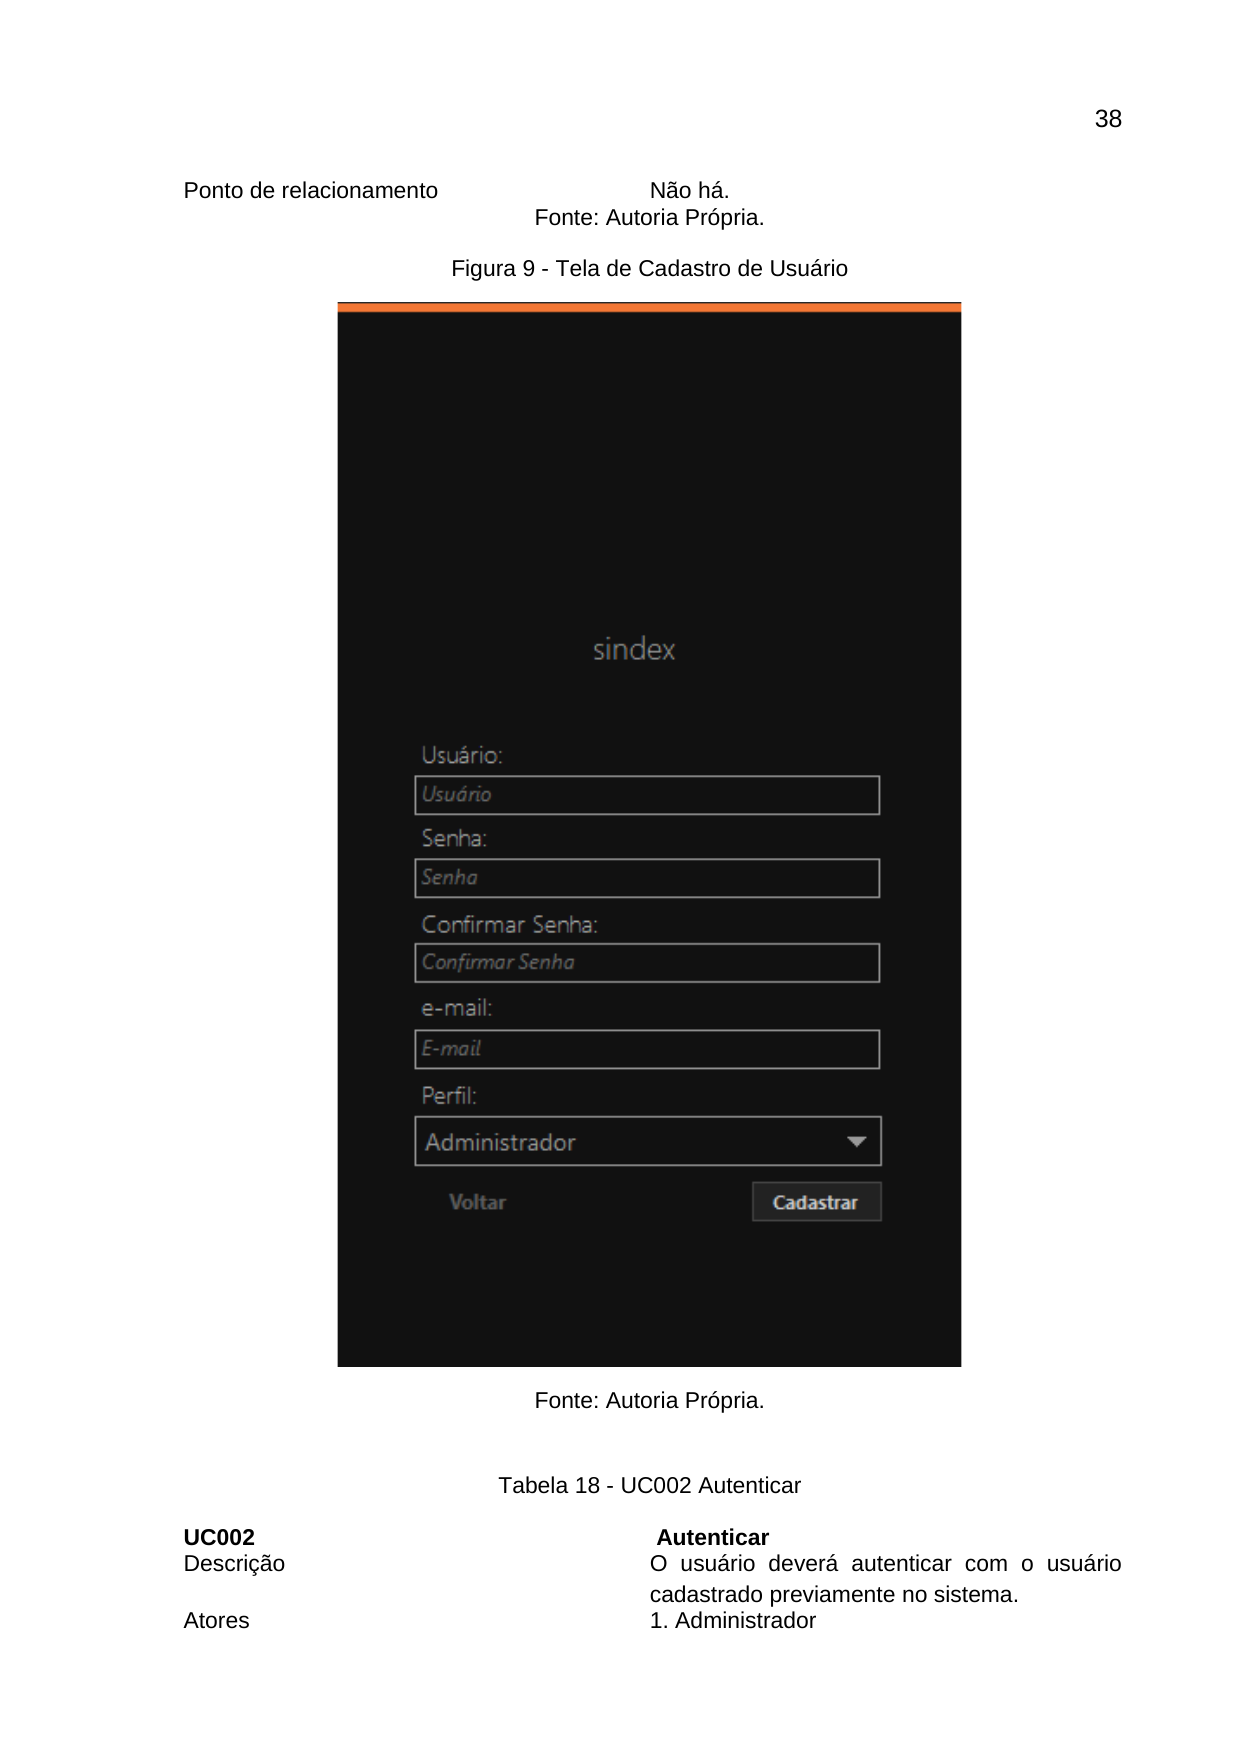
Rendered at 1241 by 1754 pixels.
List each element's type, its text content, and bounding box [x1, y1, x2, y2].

text Tabela 18 - UC002 Autenticar [177, 1472, 1122, 1498]
table_cell 1. Administrador [650, 1607, 1122, 1633]
picture [337, 302, 962, 1367]
table_cell Não há. [650, 177, 1122, 203]
table_header UC002 [177, 1524, 649, 1550]
table_header Autenticar [650, 1524, 1122, 1550]
text Figura 9 - Tela de Cadastro de Usuário [177, 255, 1122, 282]
table_cell Descrição [177, 1550, 649, 1607]
table_cell Ponto de relacionamento [177, 177, 649, 203]
text Fonte: Autoria Própria. [177, 1367, 1122, 1413]
table_cell Atores [177, 1607, 649, 1633]
text Fonte: Autoria Própria. [177, 203, 1122, 230]
table_cell O usuário deverá autenticar com o usuário cadastrado previamente no sistema. [650, 1550, 1122, 1607]
